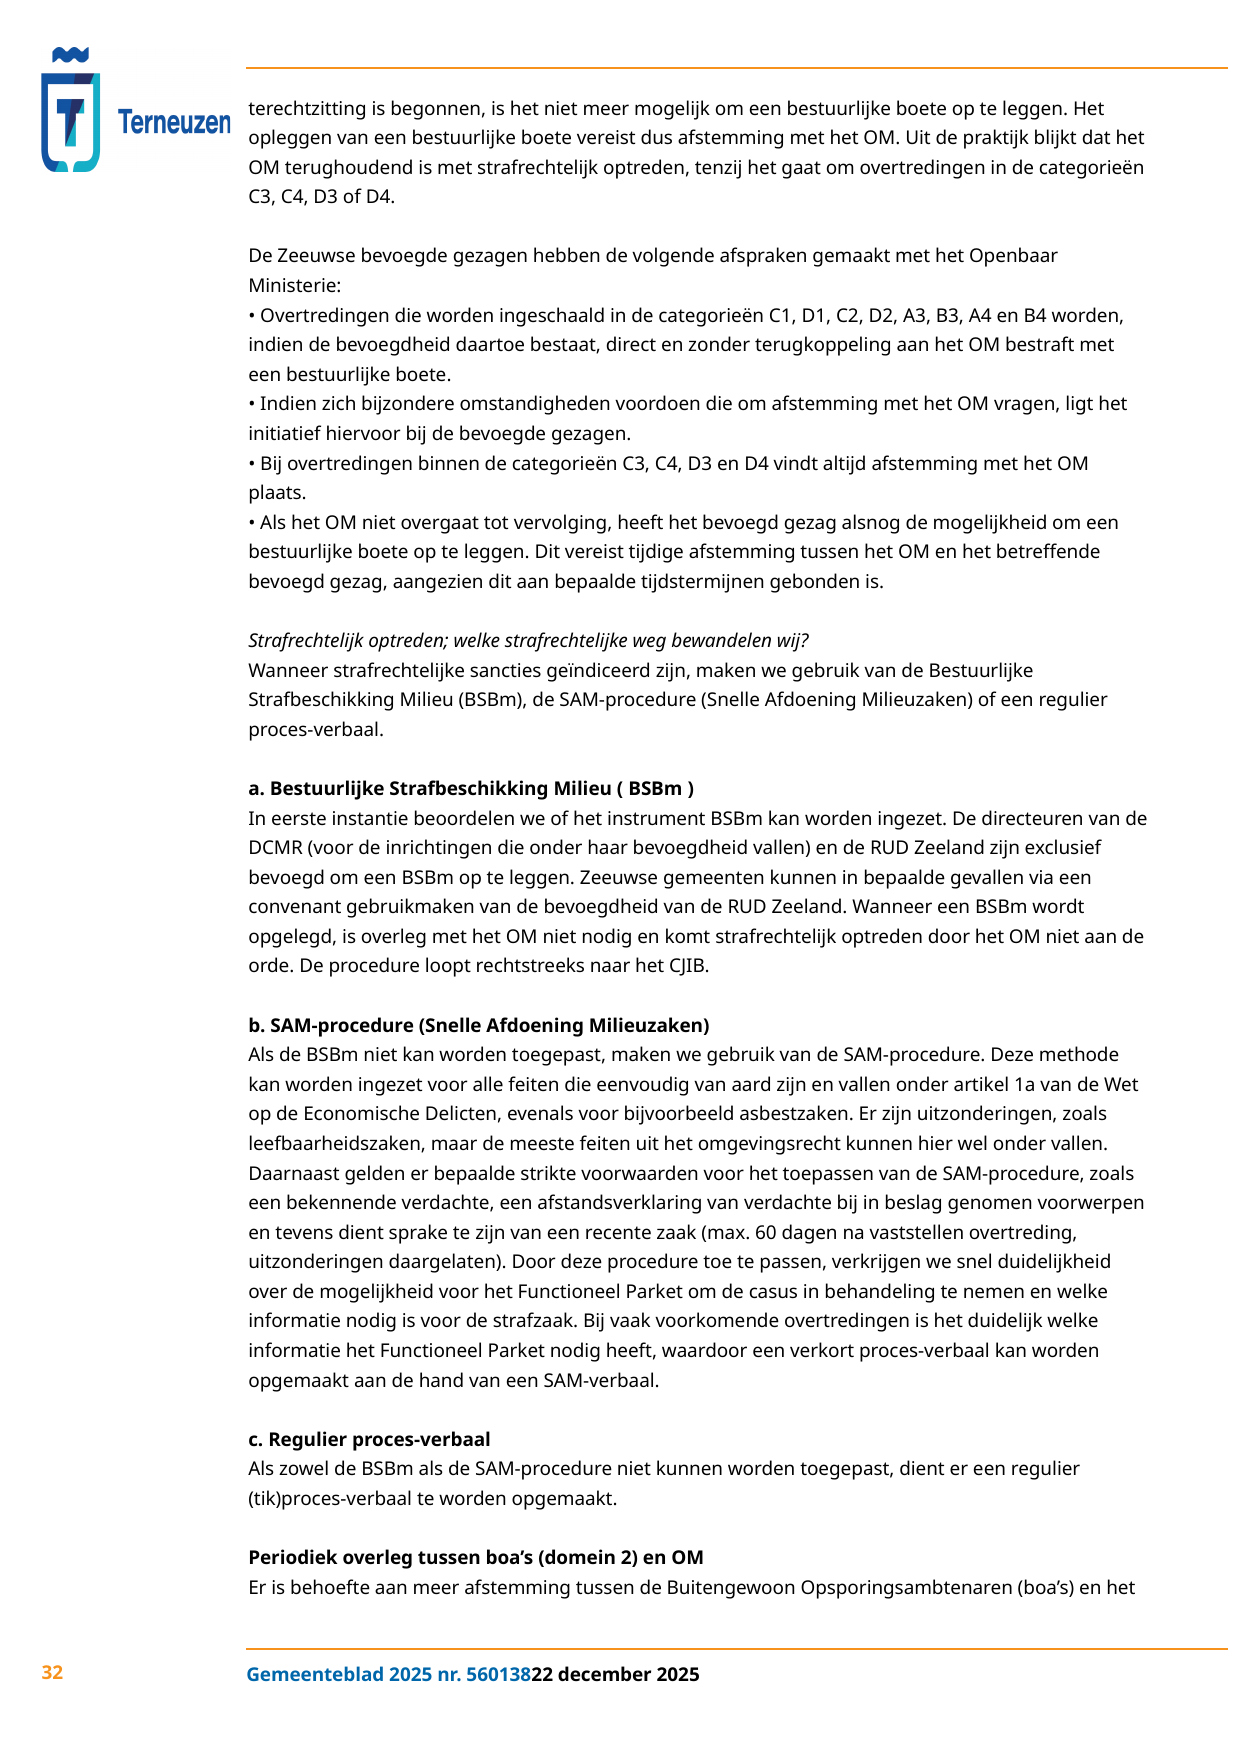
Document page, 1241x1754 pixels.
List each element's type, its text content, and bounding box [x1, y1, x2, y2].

text Er is behoefte aan meer afstemming tussen de Buitengewoon Opsporingsambtenaren (boa’s) en het [248, 1574, 1152, 1600]
text terechtzitting is begonnen, is het niet meer mogelijk om een bestuurlijke boete op te leggen. Het opleggen van een bestuurlijke boete vereist dus afstemming met het OM. Uit de praktijk blijkt dat het OM terughoudend is met strafrechtelijk optreden, tenzij het gaat om overtredingen in de categorieën C3, C4, D3 of D4. [248, 95, 1152, 209]
text Als zowel de BSBm als de SAM-procedure niet kunnen worden toegepast, dient er een regulier (tik)proces-verbaal te worden opgemaakt. [248, 1456, 1152, 1511]
text Als de BSBm niet kan worden toegepast, maken we gebruik van de SAM-procedure. Deze methode kan worden ingezet voor alle feiten die eenvoudig van aard zijn en vallen onder artikel 1a van de Wet op de Economische Delicten, evenals voor bijvoorbeeld asbestzaken. Er zijn uitzonderingen, zoals leefbaarheidszaken, maar de meeste feiten uit het omgevingsrecht kunnen hier wel onder vallen. Daarnaast gelden er bepaalde strikte voorwaarden voor het toepassen van de SAM-procedure, zoals een bekennende verdachte, een afstandsverklaring van verdachte bij in beslag genomen voorwerpen en tevens dient sprake te zijn van een recente zaak (max. 60 dagen na vaststellen overtreding, uitzonderingen daargelaten). Door deze procedure toe te passen, verkrijgen we snel duidelijkheid over de mogelijkheid voor het Functioneel Parket om de casus in behandeling te nemen en welke informatie nodig is voor de strafzaak. Bij vaak voorkomende overtredingen is het duidelijk welke informatie het Functioneel Parket nodig heeft, waardoor een verkort proces-verbaal kan worden opgemaakt aan de hand van een SAM-verbaal. [248, 1041, 1152, 1393]
text Strafrechtelijk optreden; welke strafrechtelijke weg bewandelen wij? [248, 627, 1152, 653]
text b. SAM-procedure (Snelle Afdoening Milieuzaken) [248, 1012, 1152, 1038]
text Periodiek overleg tussen boa’s (domein 2) en OM [248, 1544, 1152, 1570]
text In eerste instantie beoordelen we of het instrument BSBm kan worden ingezet. De directeuren van de DCMR (voor de inrichtingen die onder haar bevoegdheid vallen) en de RUD Zeeland zijn exclusief bevoegd om een BSBm op te leggen. Zeeuwse gemeenten kunnen in bepaalde gevallen via een convenant gebruikmaken van de bevoegdheid van de RUD Zeeland. Wanneer een BSBm wordt opgelegd, is overleg met het OM niet nodig en komt strafrechtelijk optreden door het OM niet aan de orde. De procedure loopt rechtstreeks naar het CJIB. [248, 805, 1152, 978]
picture [41, 47, 231, 172]
text Wanneer strafrechtelijke sancties geïndiceerd zijn, maken we gebruik van de Bestuurlijke Strafbeschikking Milieu (BSBm), de SAM-procedure (Snelle Afdoening Milieuzaken) of een regulier proces-verbaal. [248, 657, 1152, 742]
text • Als het OM niet overgaat tot vervolging, heeft het bevoegd gezag alsnog de mogelijkheid om een bestuurlijke boete op te leggen. Dit vereist tijdige afstemming tussen het OM en het betreffende bevoegd gezag, aangezien dit aan bepaalde tijdstermijnen gebonden is. [248, 509, 1152, 594]
text • Indien zich bijzondere omstandigheden voordoen die om afstemming met het OM vragen, ligt het initiatief hiervoor bij de bevoegde gezagen. [248, 391, 1152, 446]
text • Overtredingen die worden ingeschaald in de categorieën C1, D1, C2, D2, A3, B3, A4 en B4 worden, indien de bevoegdheid daartoe bestaat, direct en zonder terugkoppeling aan het OM bestraft met een bestuurlijke boete. [248, 302, 1152, 387]
text De Zeeuwse bevoegde gezagen hebben de volgende afspraken gemaakt met het Openbaar Ministerie: [248, 243, 1152, 298]
text • Bij overtredingen binnen de categorieën C3, C4, D3 en D4 vindt altijd afstemming met het OM plaats. [248, 450, 1152, 505]
text a. Bestuurlijke Strafbeschikking Milieu ( BSBm ) [248, 775, 1152, 801]
text c. Regulier proces-verbaal [248, 1426, 1152, 1452]
